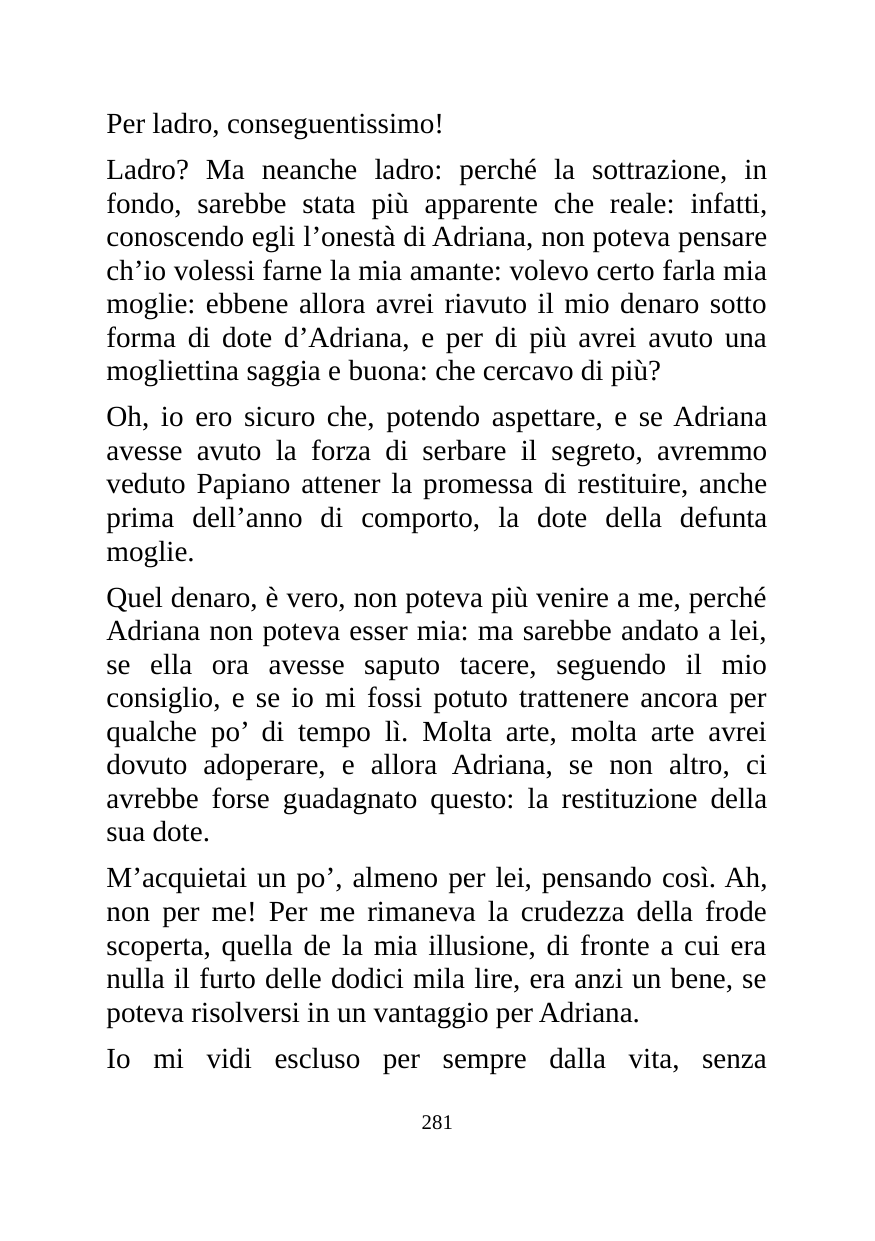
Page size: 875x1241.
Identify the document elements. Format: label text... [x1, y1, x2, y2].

text M’acquietai un po’, almeno per lei, pensando così. Ah, non per me! Per me rimaneva la crudezza della frode scoperta, quella de la mia illusione, di fronte a cui era nulla il furto delle dodici mila lire, era anzi un bene, se poteva risolversi in un vantaggio per Adriana. [106, 861, 768, 1028]
text Quel denaro, è vero, non poteva più venire a me, perché Adriana non poteva esser mia: ma sarebbe andato a lei, se ella ora avesse saputo tacere, seguendo il mio consiglio, e se io mi fossi potuto trattenere ancora per qualche po’ di tempo lì. Molta arte, molta arte avrei dovuto adoperare, e allora Adriana, se non altro, ci avrebbe forse guadagnato questo: la restituzione della sua dote. [106, 580, 768, 848]
text Io mi vidi escluso per sempre dalla vita, senza [106, 1041, 768, 1074]
text Oh, io ero sicuro che, potendo aspettare, e se Adriana avesse avuto la forza di serbare il segreto, avremmo veduto Papiano attener la promessa di restituire, anche prima dell’anno di comporto, la dote della defunta moglie. [106, 399, 768, 567]
text Per ladro, conseguentissimo! [106, 106, 768, 140]
text Ladro? Ma neanche ladro: perché la sottrazione, in fondo, sarebbe stata più apparente che reale: infatti, conoscendo egli l’onestà di Adriana, non poteva pensare ch’io volessi farne la mia amante: volevo certo farla mia moglie: ebbene allora avrei riavuto il mio denaro sotto forma di dote d’Adriana, e per di più avrei avuto una mogliettina saggia e buona: che cercavo di più? [106, 152, 768, 387]
